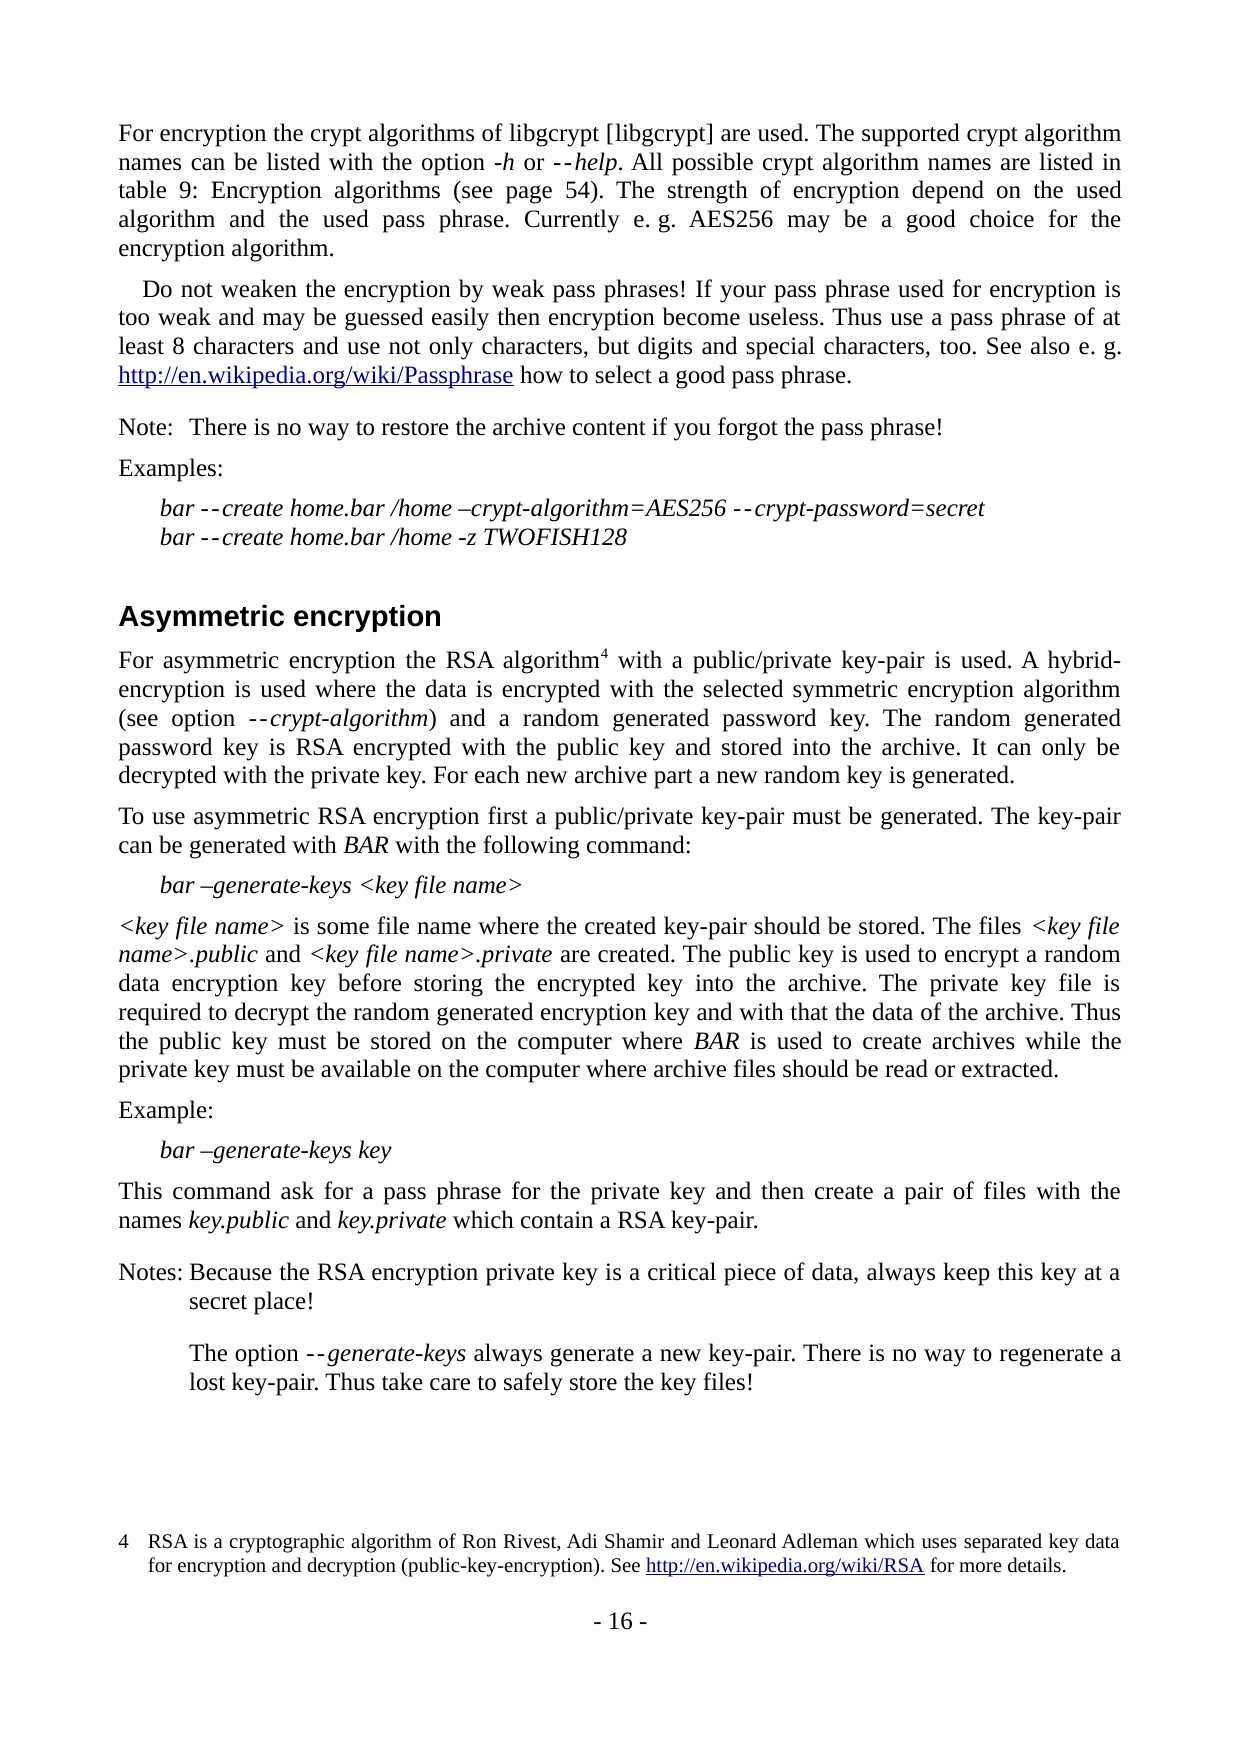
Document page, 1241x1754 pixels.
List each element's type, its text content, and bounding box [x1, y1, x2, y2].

subtitle Asymmetric encryption [118, 599, 1122, 633]
text Notes: Because the RSA encryption private key is a critical piece of data, always keep this key at a secret place! [118, 1257, 1122, 1314]
text RSA is a cryptographic algorithm of Ron Rivest, Adi Shamir and Leonard Adleman which uses separated key data for encryption and decryption (public-key-encryption). See http://en.wikipedia.org/wiki/RSA for more details. [118, 1529, 1122, 1577]
text bar ‑‑create home.bar /home -z TWOFISH128 [159, 522, 1122, 551]
text To use asymmetric RSA encryption first a public/private key-pair must be generated. The key-pair can be generated with BAR with the following command: [118, 801, 1122, 858]
text <key file name> is some file name where the created key-pair should be stored. The files <key file name>.public and <key file name>.private are created. The public key is used to encrypt a random data encryption key before storing the encrypted key into the archive. The private key file is required to decrypt the random generated encryption key and with that the data of the archive. Thus the public key must be stored on the computer where BAR is used to create archives while the private key must be available on the computer where archive files should be read or extracted. [118, 911, 1122, 1083]
text This command ask for a pass phrase for the private key and then create a pair of files with the names key.public and key.private which contain a RSA key-pair. [118, 1176, 1122, 1233]
text bar –generate-keys key [159, 1136, 1122, 1164]
text bar ‑‑create home.bar /home –crypt-algorithm=AES256 ‑‑crypt-password=secret [159, 493, 1122, 522]
text Do not weaken the encryption by weak pass phrases! If your pass phrase used for encryption is too weak and may be guessed easily then encryption become useless. Thus use a pass phrase of at least 8 characters and use not only characters, but digits and special characters, too. See also e. g. http://en.wikipedia.org/wiki/Passphrase how to select a good pass phrase. [118, 274, 1122, 389]
text For encryption the crypt algorithms of libgcrypt [libgcrypt] are used. The supported crypt algorithm names can be listed with the option -h or ‑‑help. All possible crypt algorithm names are listed in table 9: Encryption algorithms (see page 54). The strength of encryption depend on the used algorithm and the used pass phrase. Currently e. g. AES256 may be a good choice for the encryption algorithm. [118, 118, 1122, 262]
text Note: There is no way to restore the archive content if you forgot the pass phrase! [118, 412, 1122, 441]
text The option ‑‑generate-keys always generate a new key-pair. There is no way to regenerate a lost key-pair. Thus take care to safely store the key files! [118, 1338, 1122, 1396]
text bar –generate-keys <key file name> [159, 870, 1122, 899]
text Examples: [118, 453, 1122, 481]
text For asymmetric encryption the RSA algorithm with a public/private key-pair is used. A hybrid-encryption is used where the data is encrypted with the selected symmetric encryption algorithm (see option ‑‑crypt-algorithm) and a random generated password key. The random generated password key is RSA encrypted with the public key and stored into the archive. It can only be decrypted with the private key. For each new archive part a new random key is generated. [118, 645, 1122, 789]
text Example: [118, 1095, 1122, 1124]
